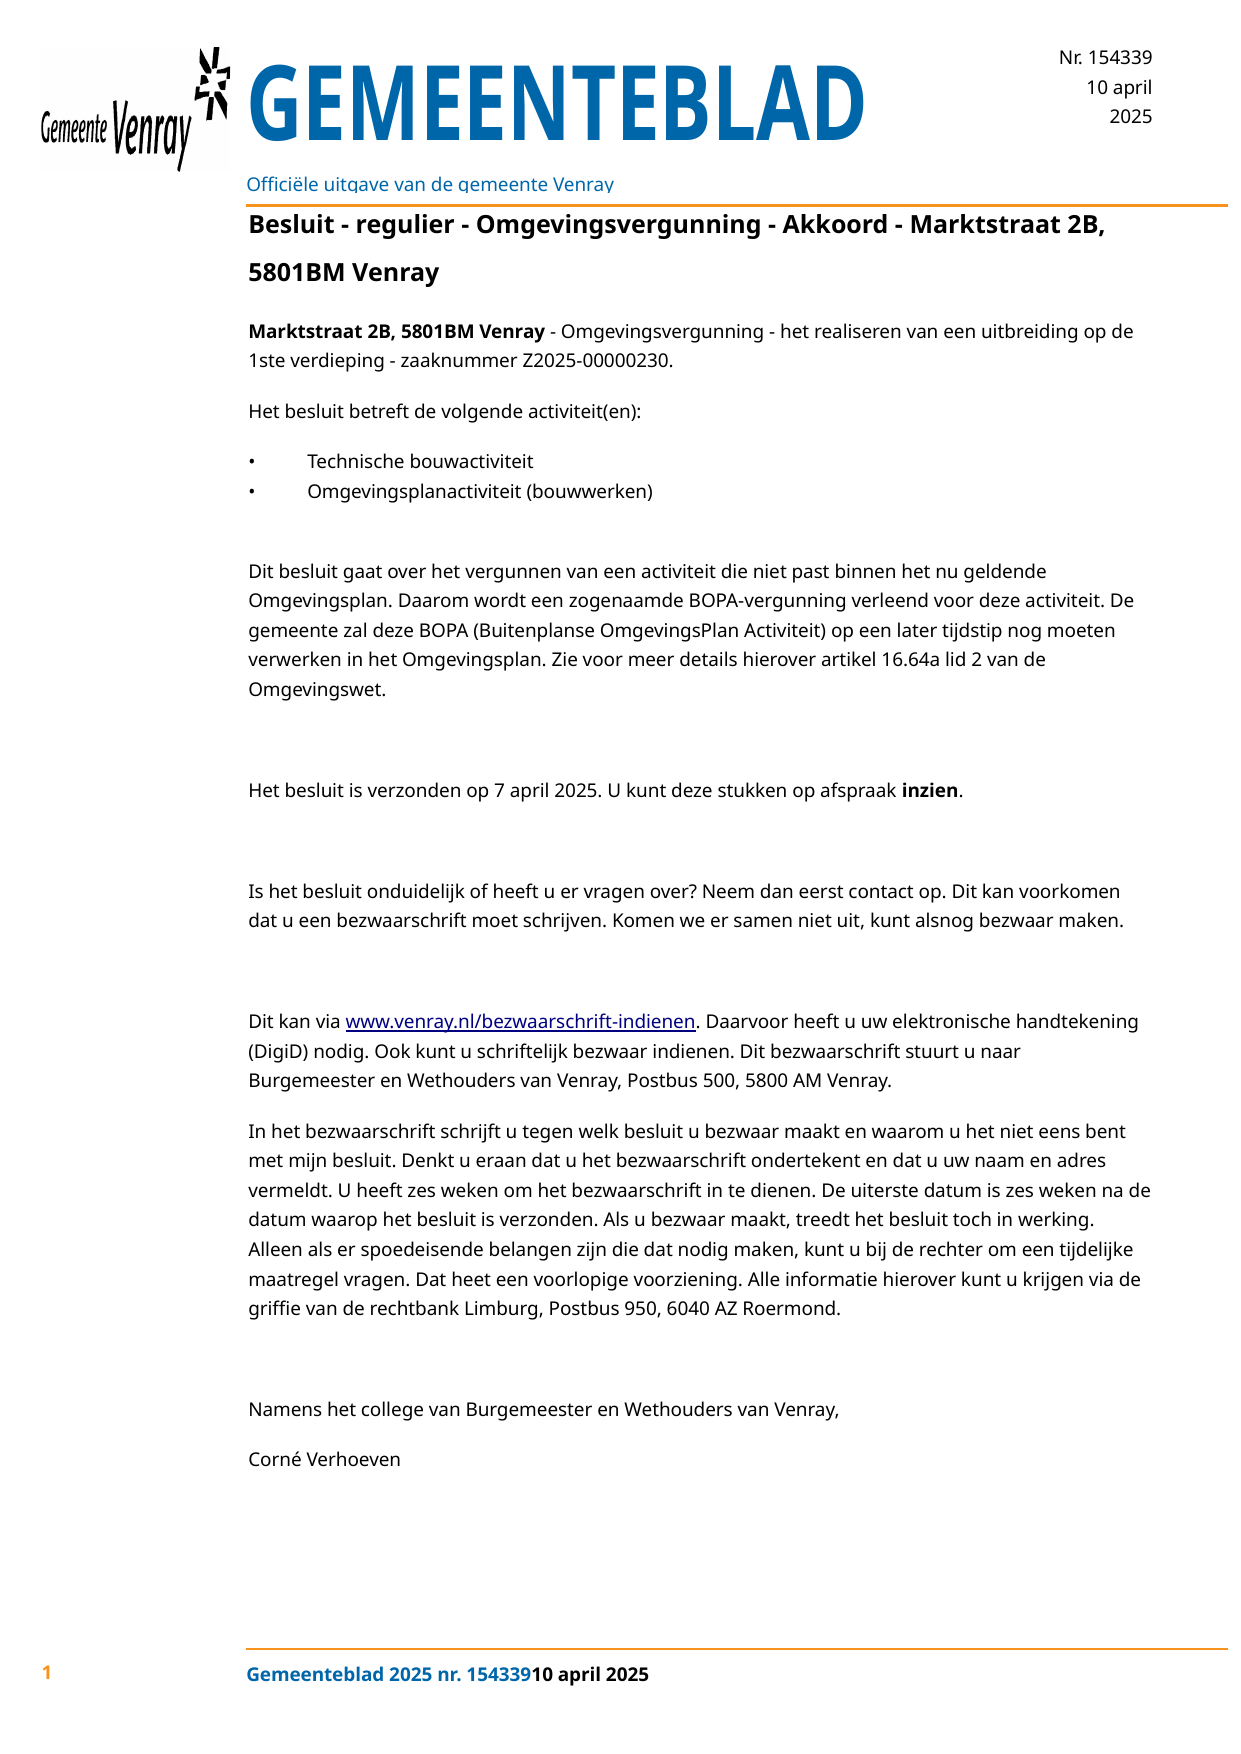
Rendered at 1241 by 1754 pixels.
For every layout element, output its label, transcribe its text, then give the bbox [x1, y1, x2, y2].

text Het besluit is verzonden op 7 april 2025. U kunt deze stukken op afspraak inzien. [248, 777, 1152, 803]
text Besluit - regulier - Omgevingsvergunning - Akkoord - Marktstraat 2B, 5801BM Venray [248, 207, 1152, 288]
text Dit kan via www.venray.nl/bezwaarschrift-indienen. Daarvoor heeft u uw elektronische handtekening (DigiD) nodig. Ook kunt u schriftelijk bezwaar indienen. Dit bezwaarschrift stuurt u naar Burgemeester en Wethouders van Venray, Postbus 500, 5800 AM Venray. [248, 1008, 1152, 1093]
picture [41, 47, 231, 172]
text Corné Verhoeven [248, 1447, 1152, 1472]
text Is het besluit onduidelijk of heeft u er vragen over? Neem dan eerst contact op. Dit kan voorkomen dat u een bezwaarschrift moet schrijven. Komen we er samen niet uit, kunt alsnog bezwaar maken. [248, 878, 1152, 933]
text Het besluit betreft de volgende activiteit(en): [248, 398, 1152, 424]
text Namens het college van Burgemeester en Wethouders van Venray, [248, 1396, 1152, 1422]
text In het bezwaarschrift schrijft u tegen welk besluit u bezwaar maakt en waarom u het niet eens bent met mijn besluit. Denkt u eraan dat u het bezwaarschrift ondertekent en dat u uw naam en adres vermeldt. U heeft zes weken om het bezwaarschrift in te dienen. De uiterste datum is zes weken na de datum waarop het besluit is verzonden. Als u bezwaar maakt, treedt het besluit toch in werking. Alleen als er spoedeisende belangen zijn die dat nodig maken, kunt u bij de rechter om een tijdelijke maatregel vragen. Dat heet een voorlopige voorziening. Alle informatie hierover kunt u krijgen via de griffie van de rechtbank Limburg, Postbus 950, 6040 AZ Roermond. [248, 1118, 1152, 1321]
text Marktstraat 2B, 5801BM Venray - Omgevingsvergunning - het realiseren van een uitbreiding op de 1ste verdieping - zaaknummer Z2025-00000230. [248, 318, 1152, 373]
list Technische bouwactiviteit [248, 448, 1152, 474]
text Dit besluit gaat over het vergunnen van een activiteit die niet past binnen het nu geldende Omgevingsplan. Daarom wordt een zogenaamde BOPA-vergunning verleend voor deze activiteit. De gemeente zal deze BOPA (Buitenplanse OmgevingsPlan Activiteit) op een later tijdstip nog moeten verwerken in het Omgevingsplan. Zie voor meer details hierover artikel 16.64a lid 2 van de Omgevingswet. [248, 558, 1152, 702]
list Omgevingsplanactiviteit (bouwwerken) [248, 478, 1152, 504]
